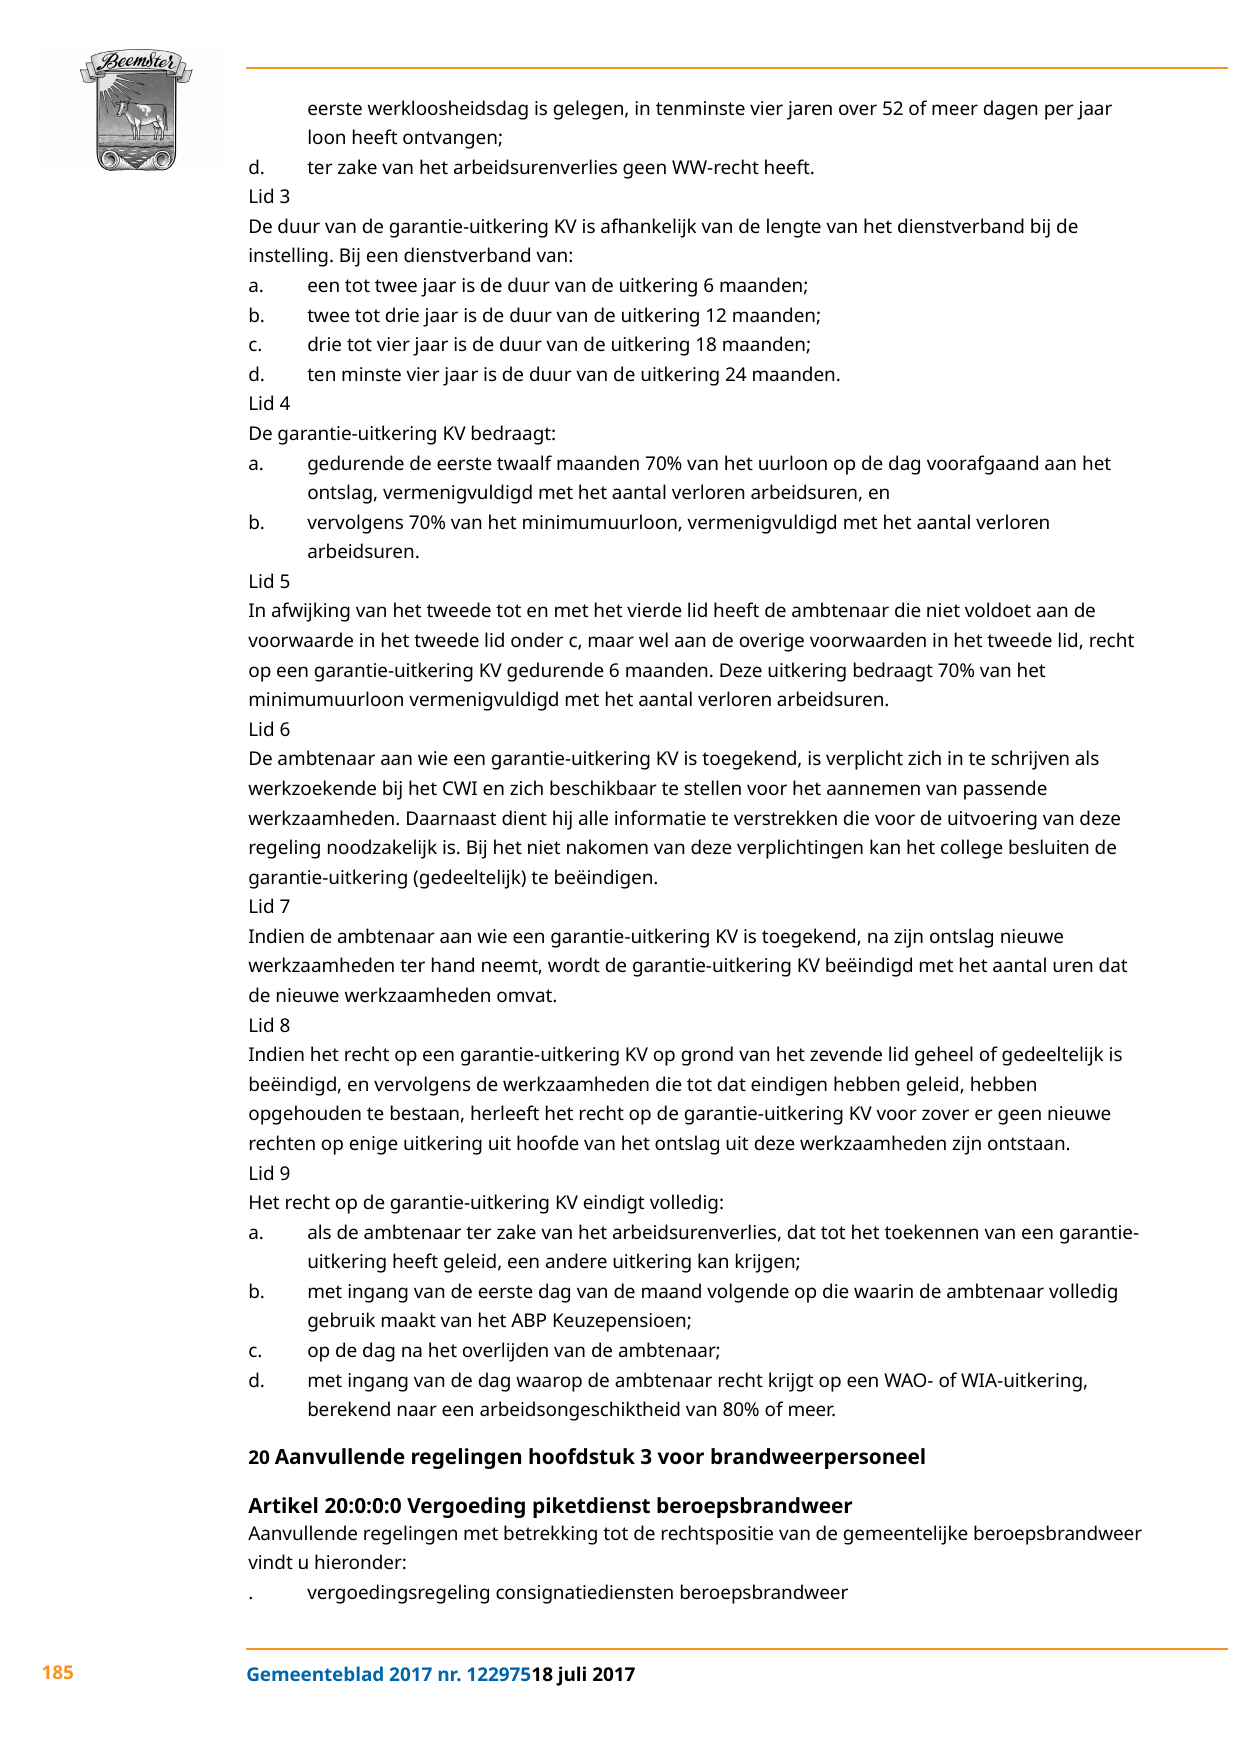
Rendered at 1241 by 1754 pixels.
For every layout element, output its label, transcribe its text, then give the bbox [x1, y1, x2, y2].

text Indien het recht op een garantie-uitkering KV op grond van het zevende lid geheel of gedeeltelijk is beëindigd, en vervolgens de werkzaamheden die tot dat eindigen hebben geleid, hebben opgehouden te bestaan, herleeft het recht op de garantie-uitkering KV voor zover er geen nieuwe rechten op enige uitkering uit hoofde van het ontslag uit deze werkzaamheden zijn ontstaan. [248, 1041, 1152, 1156]
text 20 Aanvullende regelingen hoofdstuk 3 voor brandweerpersoneel [248, 1442, 1152, 1471]
text De ambtenaar aan wie een garantie-uitkering KV is toegekend, is verplicht zich in te schrijven als werkzoekende bij het CWI en zich beschikbaar te stellen voor het aannemen van passende werkzaamheden. Daarnaast dient hij alle informatie te verstrekken die voor de uitvoering van deze regeling noodzakelijk is. Bij het niet nakomen van deze verplichtingen kan het college besluiten de garantie-uitkering (gedeeltelijk) te beëindigen. [248, 746, 1152, 890]
list met ingang van de eerste dag van de maand volgende op die waarin de ambtenaar volledig gebruik maakt van het ABP Keuzepensioen; [248, 1278, 1152, 1333]
text De duur van de garantie-uitkering KV is afhankelijk van de lengte van het dienstverband bij de instelling. Bij een dienstverband van: [248, 213, 1152, 268]
text Aanvullende regelingen met betrekking tot de rechtspositie van de gemeentelijke beroepsbrandweer vindt u hieronder: [248, 1520, 1152, 1575]
text Lid 4 [248, 391, 1152, 416]
text Artikel 20:0:0:0 Vergoeding piketdienst beroepsbrandweer [248, 1491, 1152, 1520]
text De garantie-uitkering KV bedraagt: [248, 420, 1152, 446]
text In afwijking van het tweede tot en met het vierde lid heeft de ambtenaar die niet voldoet aan de voorwaarde in het tweede lid onder c, maar wel aan de overige voorwaarden in het tweede lid, recht op een garantie-uitkering KV gedurende 6 maanden. Deze uitkering bedraagt 70% van het minimumuurloon vermenigvuldigd met het aantal verloren arbeidsuren. [248, 598, 1152, 712]
text Lid 8 [248, 1012, 1152, 1038]
list als de ambtenaar ter zake van het arbeidsurenverlies, dat tot het toekennen van een garantie-uitkering heeft geleid, een andere uitkering kan krijgen; [248, 1219, 1152, 1274]
list ter zake van het arbeidsurenverlies geen WW-recht heeft. [248, 154, 1152, 180]
text Lid 9 [248, 1160, 1152, 1186]
text Indien de ambtenaar aan wie een garantie-uitkering KV is toegekend, na zijn ontslag nieuwe werkzaamheden ter hand neemt, wordt de garantie-uitkering KV beëindigd met het aantal uren dat de nieuwe werkzaamheden omvat. [248, 923, 1152, 1008]
list gedurende de eerste twaalf maanden 70% van het uurloon op de dag voorafgaand aan het ontslag, vermenigvuldigd met het aantal verloren arbeidsuren, en [248, 450, 1152, 505]
text Het recht op de garantie-uitkering KV eindigt volledig: [248, 1189, 1152, 1215]
text Lid 6 [248, 716, 1152, 742]
list op de dag na het overlijden van de ambtenaar; [248, 1337, 1152, 1363]
list vervolgens 70% van het minimumuurloon, vermenigvuldigd met het aantal verloren arbeidsuren. [248, 509, 1152, 564]
list een tot twee jaar is de duur van de uitkering 6 maanden; [248, 272, 1152, 298]
list ten minste vier jaar is de duur van de uitkering 24 maanden. [248, 361, 1152, 387]
list eerste werkloosheidsdag is gelegen, in tenminste vier jaren over 52 of meer dagen per jaar loon heeft ontvangen; [248, 95, 1152, 150]
text Lid 3 [248, 183, 1152, 209]
text Lid 7 [248, 893, 1152, 919]
list met ingang van de dag waarop de ambtenaar recht krijgt op een WAO- of WIA-uitkering, berekend naar een arbeidsongeschiktheid van 80% of meer. [248, 1367, 1152, 1422]
picture [41, 47, 231, 172]
list twee tot drie jaar is de duur van de uitkering 12 maanden; [248, 302, 1152, 328]
text Lid 5 [248, 568, 1152, 594]
list vergoedingsregeling consignatiediensten beroepsbrandweer [248, 1579, 1152, 1605]
list drie tot vier jaar is de duur van de uitkering 18 maanden; [248, 331, 1152, 357]
